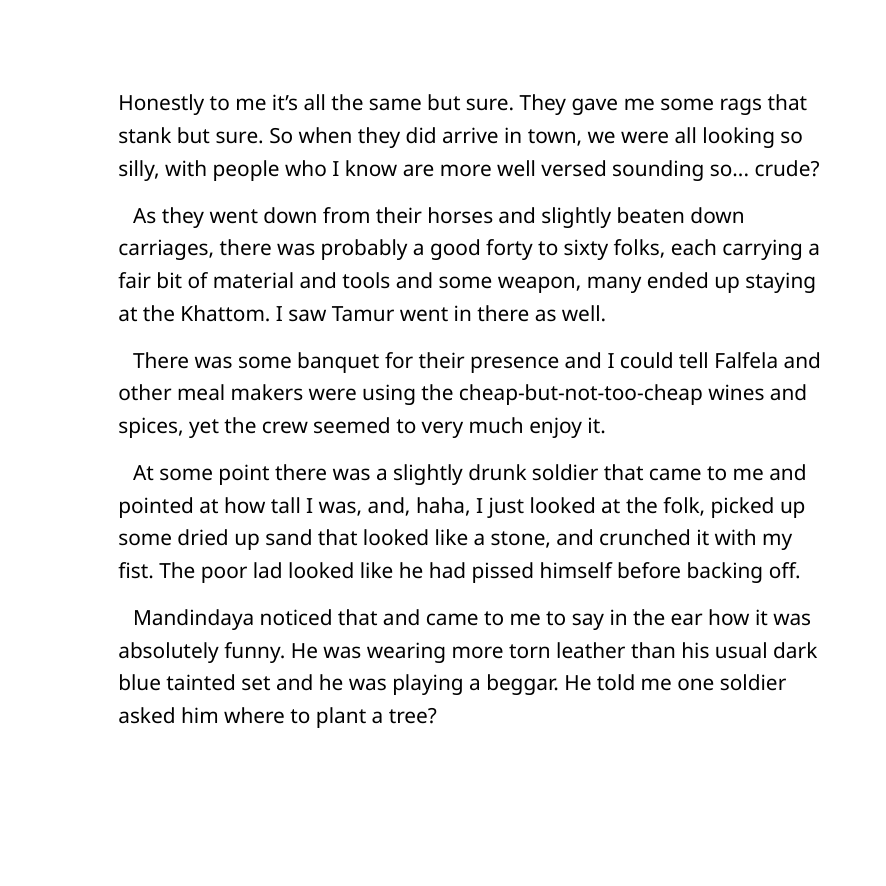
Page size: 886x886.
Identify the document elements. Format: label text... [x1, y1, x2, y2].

text As they went down from their horses and slightly beaten down carriages, there was probably a good forty to sixty folks, each carrying a fair bit of material and tools and some weapon, many ended up staying at the Khattom. I saw Tamur went in there as well. [118, 201, 827, 327]
text There was some banquet for their presence and I could tell Falfela and other meal makers were using the cheap-but-not-too-cheap wines and spices, yet the crew seemed to very much enjoy it. [118, 346, 827, 439]
text Honestly to me it’s all the same but sure. They gave me some rags that stank but sure. So when they did arrive in town, we were all looking so silly, with people who I know are more well versed sounding so... crude? [118, 88, 827, 182]
text At some point there was a slightly drunk soldier that came to me and pointed at how tall I was, and, haha, I just looked at the folk, picked up some dried up sand that looked like a stone, and crunched it with my fist. The poor lad looked like he had pissed himself before backing off. [118, 458, 827, 584]
text Mandindaya noticed that and came to me to say in the ear how it was absolutely funny. He was wearing more torn leather than his usual dark blue tainted set and he was playing a beggar. He told me one soldier asked him where to plant a tree? [118, 603, 827, 729]
